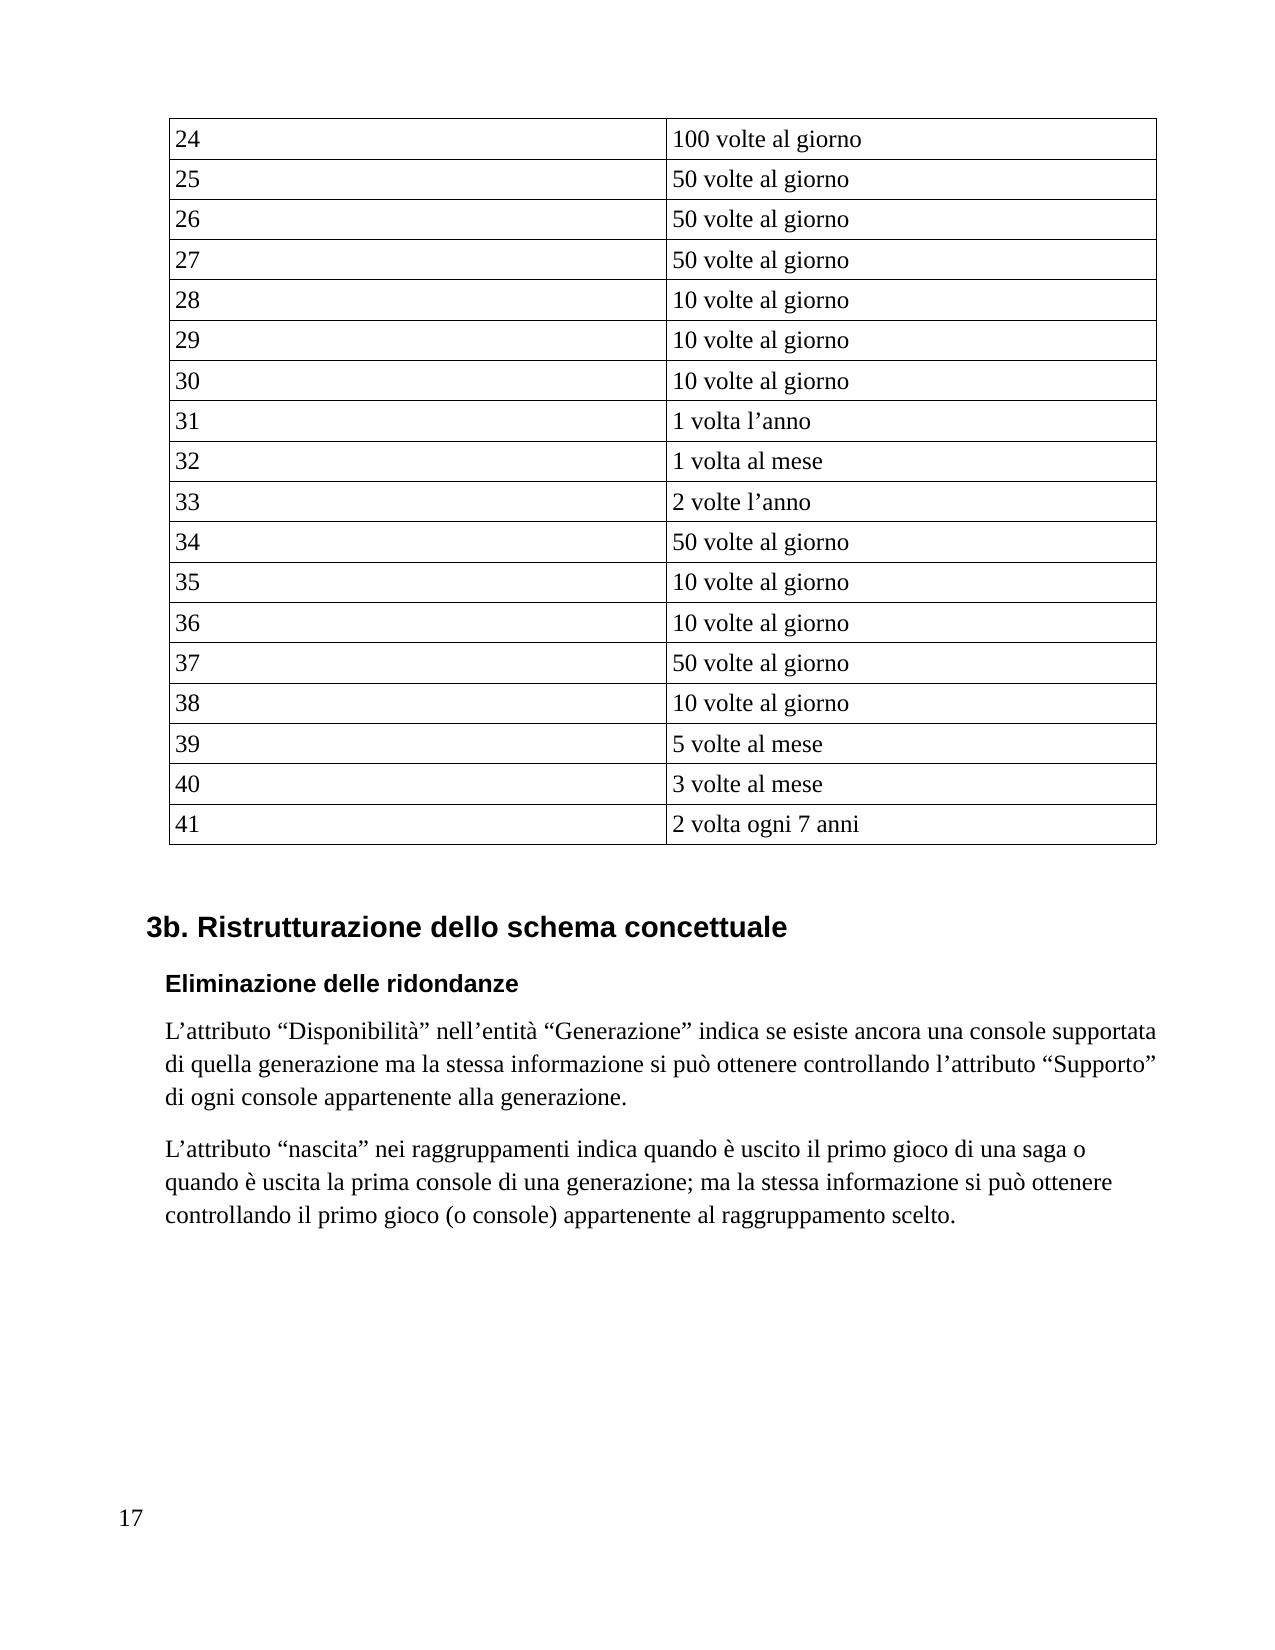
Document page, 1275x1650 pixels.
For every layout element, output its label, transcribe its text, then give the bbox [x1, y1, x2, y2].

table_cell 10 volte al giorno [667, 603, 1156, 642]
table_cell 27 [170, 240, 666, 279]
table_cell 50 volte al giorno [667, 522, 1156, 562]
table_cell 37 [170, 643, 666, 682]
subtitle Eliminazione delle ridondanze [165, 969, 1157, 997]
subtitle L’attributo “Disponibilità” nell’entità “Generazione” indica se esiste ancora una console supportata di quella generazione ma la stessa informazione si può ottenere controllando l’attributo “Supporto” di ogni console appartenente alla generazione. [165, 1016, 1157, 1111]
table_cell 28 [170, 280, 666, 320]
table_cell 35 [170, 563, 666, 602]
table_cell 32 [170, 442, 666, 481]
table_cell 50 volte al giorno [667, 240, 1156, 279]
table_cell 40 [170, 764, 666, 803]
table_cell 25 [170, 160, 666, 199]
table_cell 10 volte al giorno [667, 321, 1156, 360]
table_cell 36 [170, 603, 666, 642]
table_cell 2 volta ogni 7 anni [667, 805, 1156, 844]
table_cell 10 volte al giorno [667, 684, 1156, 723]
table_cell 5 volte al mese [667, 724, 1156, 763]
table_cell 26 [170, 200, 666, 239]
subtitle L’attributo “nascita” nei raggruppamenti indica quando è uscito il primo gioco di una saga o quando è uscita la prima console di una generazione; ma la stessa informazione si può ottenere controllando il primo gioco (o console) appartenente al raggruppamento scelto. [165, 1134, 1157, 1229]
table_cell 100 volte al giorno [667, 119, 1156, 158]
table_cell 50 volte al giorno [667, 643, 1156, 682]
table_cell 30 [170, 361, 666, 400]
table_cell 24 [170, 119, 666, 158]
table_cell 41 [170, 805, 666, 844]
table_cell 10 volte al giorno [667, 361, 1156, 400]
table_cell 3 volte al mese [667, 764, 1156, 803]
table_cell 34 [170, 522, 666, 562]
table_cell 1 volta al mese [667, 442, 1156, 481]
table_cell 39 [170, 724, 666, 763]
table_cell 50 volte al giorno [667, 200, 1156, 239]
table_cell 50 volte al giorno [667, 160, 1156, 199]
table_cell 10 volte al giorno [667, 280, 1156, 320]
table_cell 1 volta l’anno [667, 401, 1156, 441]
table_cell 10 volte al giorno [667, 563, 1156, 602]
table_cell 2 volte l’anno [667, 482, 1156, 521]
table_cell 31 [170, 401, 666, 441]
subtitle 3b. Ristrutturazione dello schema concettuale [146, 910, 1157, 944]
table_cell 38 [170, 684, 666, 723]
table_cell 29 [170, 321, 666, 360]
table_cell 33 [170, 482, 666, 521]
